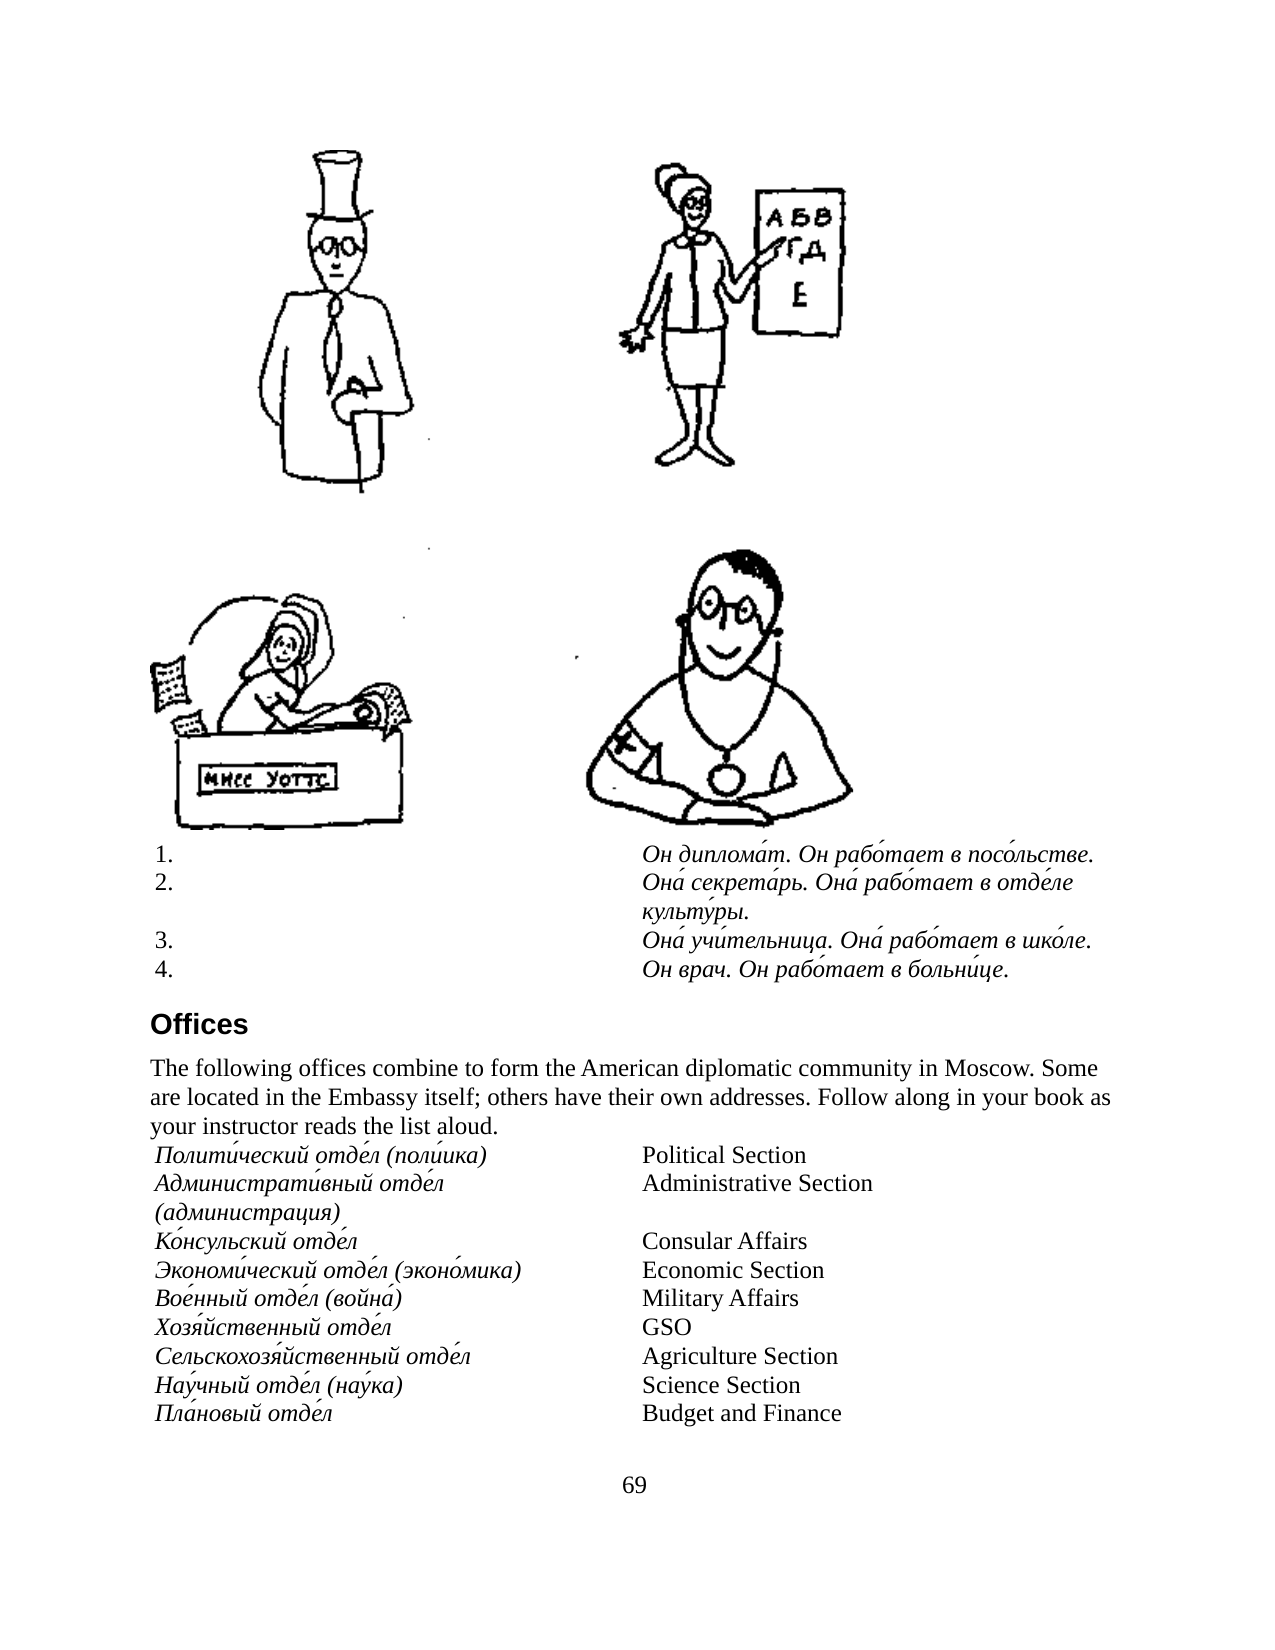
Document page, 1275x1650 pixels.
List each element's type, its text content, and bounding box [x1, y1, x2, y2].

table_cell Military Affairs [638, 1284, 1125, 1312]
table_cell 2. [150, 868, 637, 925]
subtitle Offices [150, 1007, 1125, 1041]
table_cell GSO [638, 1312, 1125, 1341]
table_header Political Section [638, 1140, 1125, 1168]
table_header Он диплома́т. Он рабо́тает в посо́льстве. [638, 839, 1125, 867]
table_cell Science Section [638, 1370, 1125, 1398]
table_cell Она́ секрета́рь. Она́ рабо́тает в отде́ле культу́ры. [638, 868, 1125, 925]
table_cell Ко́нсульский отде́л [150, 1226, 637, 1255]
table_cell Нау́чный отде́л (нау́ка) [150, 1370, 637, 1398]
table_header Полити́ческий отде́л (поли́ика) [150, 1140, 637, 1168]
table_cell 4. [150, 954, 637, 982]
text The following offices combine to form the American diplomatic community in Moscow. Some are located in the Embassy itself; others have their own addresses. Follow along in your book as your instructor reads the list aloud. [150, 1053, 1125, 1140]
table_cell Вое́нный отде́л (война́) [150, 1284, 637, 1312]
table_cell Administrative Section [638, 1169, 1125, 1226]
table_cell Consular Affairs [638, 1226, 1125, 1255]
table_cell Пла́новый отде́л [150, 1399, 637, 1427]
table_cell Budget and Finance [638, 1399, 1125, 1427]
table_cell Agriculture Section [638, 1341, 1125, 1370]
table_cell 3. [150, 925, 637, 954]
table_cell Он врач. Он рабо́тает в больни́це. [638, 954, 1125, 982]
table_cell Сельскохозя́йственный отде́л [150, 1341, 637, 1370]
table_cell Экономи́ческий отде́л (эконо́мика) [150, 1255, 637, 1283]
table_cell Хозя́йственный отде́л [150, 1312, 637, 1341]
table_header 1. [150, 839, 637, 867]
picture [150, 150, 854, 830]
table_cell Economic Section [638, 1255, 1125, 1283]
table_cell Она́ учи́тельница. Она́ рабо́тает в шко́ле. [638, 925, 1125, 954]
table_cell Администрати́вный отде́л (администрация) [150, 1169, 637, 1226]
